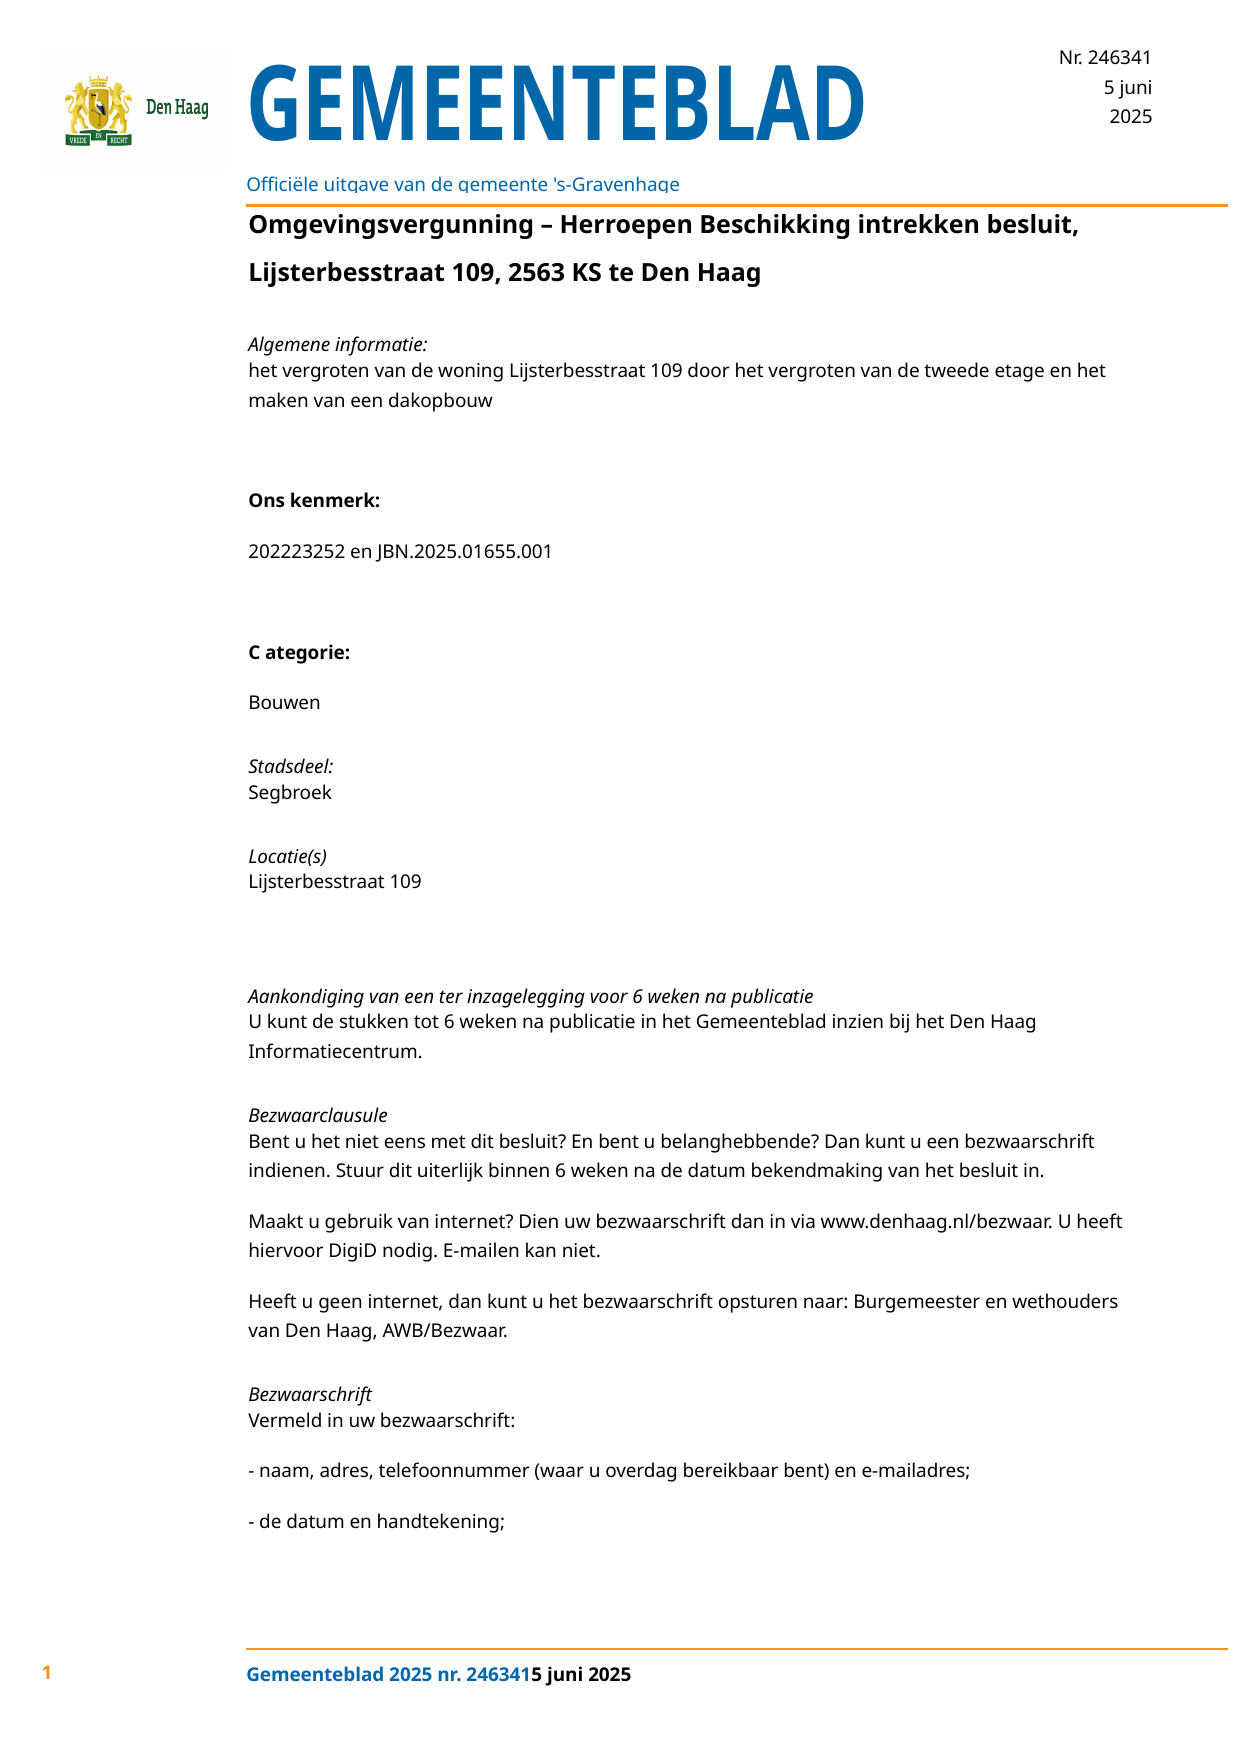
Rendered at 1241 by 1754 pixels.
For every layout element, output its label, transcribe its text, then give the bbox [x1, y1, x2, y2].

text - de datum en handtekening; [248, 1508, 1152, 1534]
text Segbroek [248, 779, 1152, 805]
text Bezwaarclausule [248, 1102, 1152, 1128]
text Maakt u gebruik van internet? Dien uw bezwaarschrift dan in via www.denhaag.nl/bezwaar. U heeft hiervoor DigiD nodig. E-mailen kan niet. [248, 1208, 1152, 1263]
text Bent u het niet eens met dit besluit? En bent u belanghebbende? Dan kunt u een bezwaarschrift indienen. Stuur dit uiterlijk binnen 6 weken na de datum bekendmaking van het besluit in. [248, 1128, 1152, 1183]
text Aankondiging van een ter inzagelegging voor 6 weken na publicatie [248, 983, 1152, 1009]
text Bouwen [248, 689, 1152, 715]
picture [41, 47, 231, 172]
text Locatie(s) [248, 843, 1152, 869]
text - naam, adres, telefoonnummer (waar u overdag bereikbaar bent) en e-mailadres; [248, 1458, 1152, 1483]
text Vermeld in uw bezwaarschrift: [248, 1407, 1152, 1433]
text Stadsdeel: [248, 753, 1152, 779]
text C ategorie: [248, 639, 1152, 664]
text Lijsterbesstraat 109 [248, 869, 1152, 894]
text Bezwaarschrift [248, 1382, 1152, 1407]
text het vergroten van de woning Lijsterbesstraat 109 door het vergroten van de tweede etage en het maken van een dakopbouw [248, 357, 1152, 412]
text 202223252 en JBN.2025.01655.001 [248, 538, 1152, 564]
text Omgevingsvergunning – Herroepen Beschikking intrekken besluit, Lijsterbesstraat 109, 2563 KS te Den Haag [248, 207, 1152, 288]
text Heeft u geen internet, dan kunt u het bezwaarschrift opsturen naar: Burgemeester en wethouders van Den Haag, AWB/Bezwaar. [248, 1288, 1152, 1343]
text U kunt de stukken tot 6 weken na publicatie in het Gemeenteblad inzien bij het Den Haag Informatiecentrum. [248, 1009, 1152, 1064]
text Algemene informatie: [248, 331, 1152, 357]
text Ons kenmerk: [248, 488, 1152, 513]
